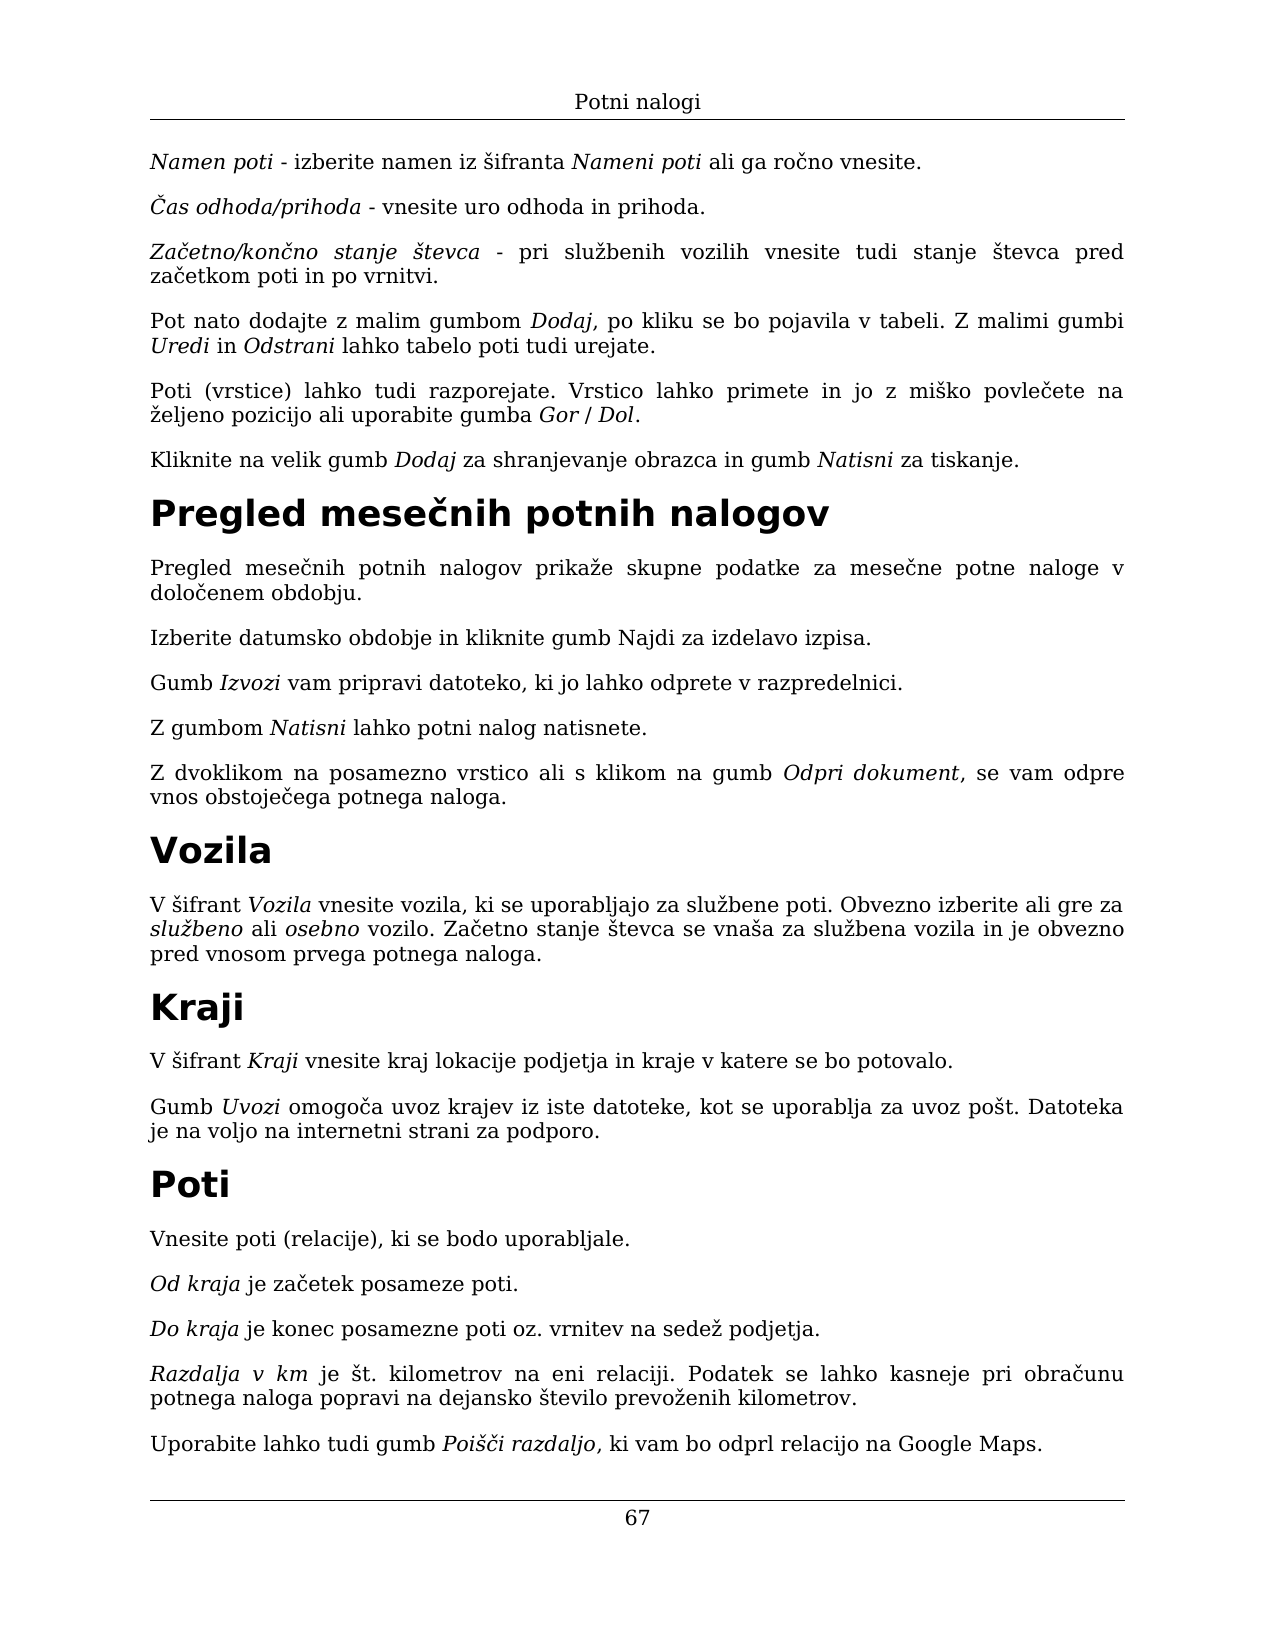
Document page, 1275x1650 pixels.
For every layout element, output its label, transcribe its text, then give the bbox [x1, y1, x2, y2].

text Do kraja je konec posamezne poti oz. vrnitev na sedež podjetja. [150, 1317, 1125, 1341]
text Od kraja je začetek posameze poti. [150, 1272, 1125, 1296]
text Pot nato dodajte z malim gumbom Dodaj, po kliku se bo pojavila v tabeli. Z malimi gumbi Uredi in Odstrani lahko tabelo poti tudi urejate. [150, 309, 1125, 358]
text Poti (vrstice) lahko tudi razporejate. Vrstico lahko primete in jo z miško povlečete na željeno pozicijo ali uporabite gumba Gor / Dol. [150, 379, 1125, 427]
text Vnesite poti (relacije), ki se bodo uporabljale. [150, 1227, 1125, 1251]
text Namen poti - izberite namen iz šifranta Nameni poti ali ga ročno vnesite. [150, 150, 1125, 174]
text Z gumbom Natisni lahko potni nalog natisnete. [150, 716, 1125, 740]
text Čas odhoda/prihoda - vnesite uro odhoda in prihoda. [150, 195, 1125, 219]
text Pregled mesečnih potnih nalogov [150, 493, 1125, 535]
text Uporabite lahko tudi gumb Poišči razdaljo, ki vam bo odprl relacijo na Google Maps. [150, 1432, 1125, 1456]
text Pregled mesečnih potnih nalogov prikaže skupne podatke za mesečne potne naloge v določenem obdobju. [150, 556, 1125, 605]
text Začetno/končno stanje števca - pri službenih vozilih vnesite tudi stanje števca pred začetkom poti in po vrnitvi. [150, 240, 1125, 289]
text Gumb Izvozi vam pripravi datoteko, ki jo lahko odprete v razpredelnici. [150, 671, 1125, 695]
text Z dvoklikom na posamezno vrstico ali s klikom na gumb Odpri dokument, se vam odpre vnos obstoječega potnega naloga. [150, 761, 1125, 809]
text Izberite datumsko obdobje in kliknite gumb Najdi za izdelavo izpisa. [150, 626, 1125, 650]
text Vozila [150, 830, 1125, 872]
text Kraji [150, 987, 1125, 1029]
text V šifrant Vozila vnesite vozila, ki se uporabljajo za službene poti. Obvezno izberite ali gre za službeno ali osebno vozilo. Začetno stanje števca se vnaša za službena vozila in je obvezno pred vnosom prvega potnega naloga. [150, 893, 1125, 966]
text Kliknite na velik gumb Dodaj za shranjevanje obrazca in gumb Natisni za tiskanje. [150, 448, 1125, 473]
text Poti [150, 1164, 1125, 1206]
text Gumb Uvozi omogoča uvoz krajev iz iste datoteke, kot se uporablja za uvoz pošt. Datoteka je na voljo na internetni strani za podporo. [150, 1095, 1125, 1143]
text Razdalja v km je št. kilometrov na eni relaciji. Podatek se lahko kasneje pri obračunu potnega naloga popravi na dejansko število prevoženih kilometrov. [150, 1362, 1125, 1411]
text V šifrant Kraji vnesite kraj lokacije podjetja in kraje v katere se bo potovalo. [150, 1049, 1125, 1074]
